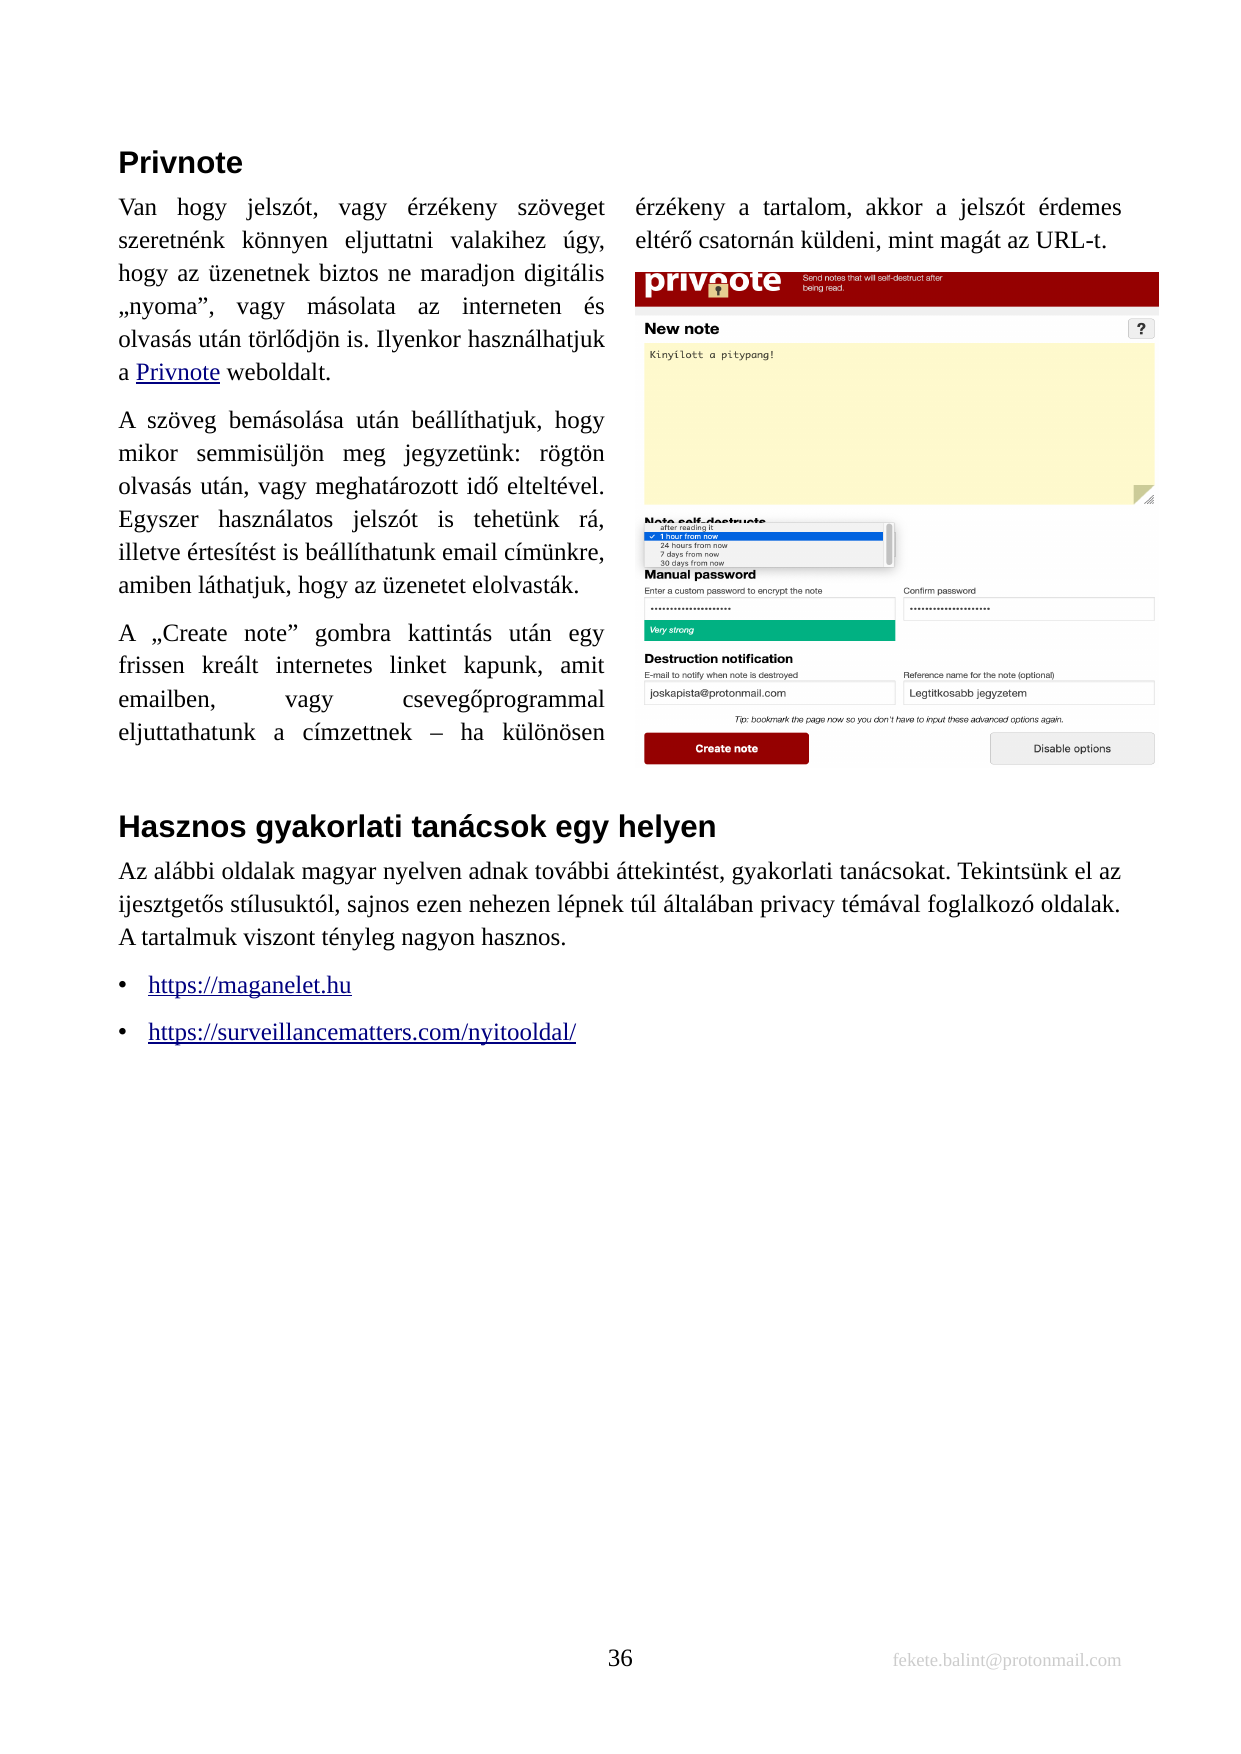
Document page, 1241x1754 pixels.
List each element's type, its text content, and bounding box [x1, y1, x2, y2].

text A szöveg bemásolása után beállíthatjuk, hogy mikor semmisüljön meg jegyzetünk: rögtön olvasás után, vagy meghatározott idő elteltével. Egyszer használatos jelszót is tehetünk rá, illetve értesítést is beállíthatunk email címünkre, amiben láthatjuk, hogy az üzenetet elolvasták. [118, 405, 605, 599]
picture [635, 272, 1159, 768]
text Az alábbi oldalak magyar nyelven adnak további áttekintést, gyakorlati tanácsokat. Tekintsünk el az ijesztgetős stílusuktól, sajnos ezen nehezen lépnek túl általában privacy témával foglalkozó oldalak. A tartalmuk viszont tényleg nagyon hasznos. [118, 856, 1122, 951]
subtitle Privnote [118, 144, 1122, 180]
text A „Create note” gombra kattintás után egy frissen kreált internetes linket kapunk, amit emailben, vagy csevegőprogrammal eljuttathatunk a címzettnek – ha különösen [118, 618, 605, 745]
list https://maganelet.hu [118, 970, 1122, 999]
text Van hogy jelszót, vagy érzékeny szöveget szeretnénk könnyen eljuttatni valakihez úgy, hogy az üzenetnek biztos ne maradjon digitális „nyoma”, vagy másolata az interneten és olvasás után törlődjön is. Ilyenkor használhatjuk a Privnote weboldalt. [118, 192, 605, 386]
subtitle Hasznos gyakorlati tanácsok egy helyen [118, 808, 1122, 844]
list https://surveillancematters.com/nyitooldal/ [118, 1017, 1122, 1046]
text érzékeny a tartalom, akkor a jelszót érdemes eltérő csatornán küldeni, mint magát az URL-t. [635, 192, 1122, 254]
